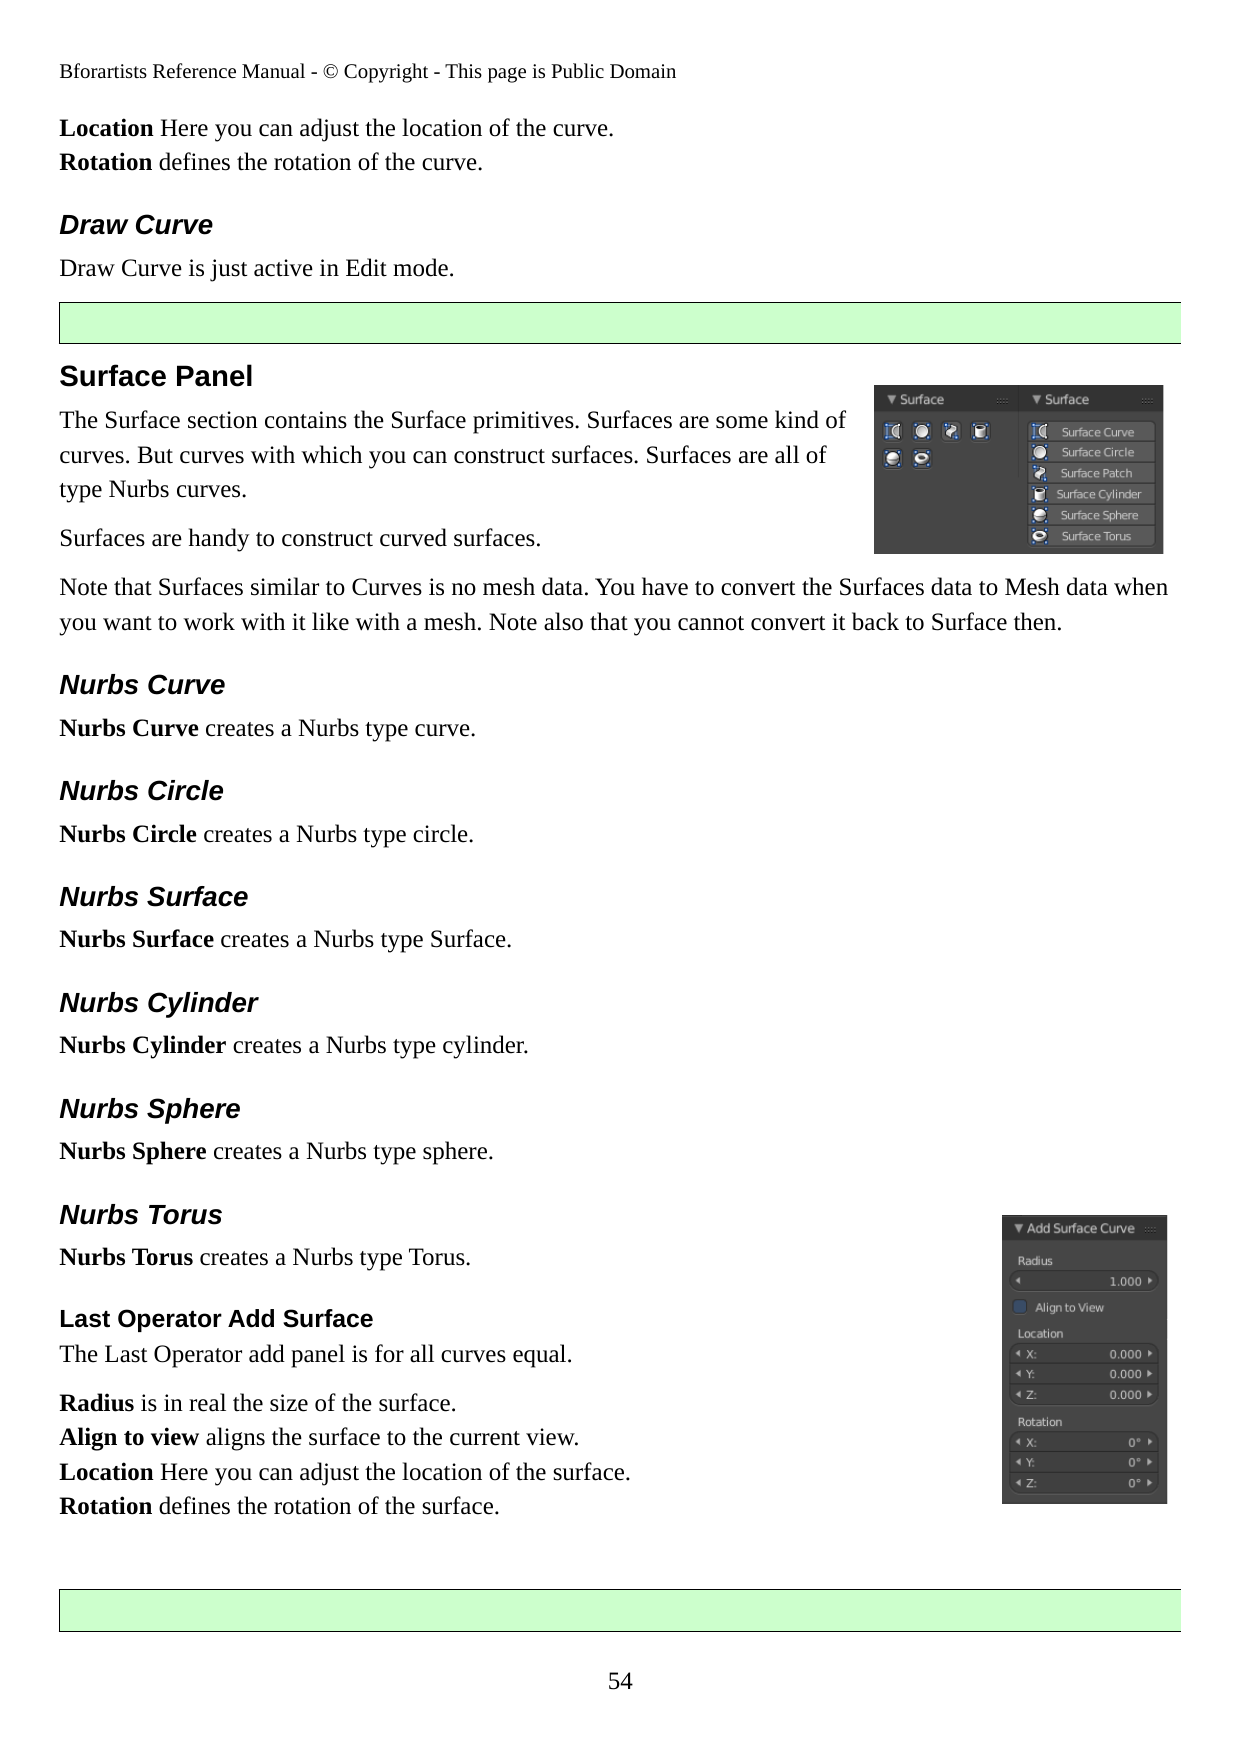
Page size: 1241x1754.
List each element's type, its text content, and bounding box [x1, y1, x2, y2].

subtitle Surface Panel [59, 359, 1181, 393]
subtitle Nurbs Circle [59, 774, 1181, 806]
text Nurbs Torus creates a Nurbs type Torus. [59, 1242, 1002, 1271]
text Location Here you can adjust the location of the curve. Rotation defines the rotation of the curve. [59, 113, 1181, 176]
text Note that Surfaces similar to Curves is no mesh data. You have to convert the Surfaces data to Mesh data when you want to work with it like with a mesh. Note also that you cannot convert it back to Surface then. [59, 572, 1181, 636]
subtitle Nurbs Cylinder [59, 986, 1181, 1018]
table_header [60, 1590, 1181, 1631]
subtitle Last Operator Add Surface [59, 1304, 1002, 1332]
picture [1002, 1215, 1168, 1504]
text The Surface section contains the Surface primitives. Surfaces are some kind of curves. But curves with which you can construct surfaces. Surfaces are all of type Nurbs curves. [59, 405, 874, 503]
text Nurbs Cylinder creates a Nurbs type cylinder. [59, 1031, 1181, 1059]
text Nurbs Circle creates a Nurbs type circle. [59, 819, 1181, 847]
subtitle Nurbs Torus [59, 1198, 1181, 1230]
subtitle Nurbs Sphere [59, 1092, 1181, 1124]
table_header [60, 303, 1181, 343]
text Radius is in real the size of the surface. Align to view aligns the surface to the current view. Location Here you can adjust the location of the surface. Rotation defines the rotation of the surface. [59, 1388, 1181, 1520]
text Nurbs Surface creates a Nurbs type Surface. [59, 924, 1181, 953]
text Surfaces are handy to construct curved surfaces. [59, 523, 874, 552]
subtitle Nurbs Surface [59, 880, 1181, 912]
subtitle Nurbs Curve [59, 668, 1181, 700]
text Nurbs Curve creates a Nurbs type curve. [59, 713, 1181, 741]
subtitle Draw Curve [59, 209, 1181, 241]
text Draw Curve is just active in Edit mode. [59, 253, 1181, 282]
text The Last Operator add panel is for all curves equal. [59, 1339, 1002, 1367]
picture [874, 385, 1164, 554]
text Nurbs Sphere creates a Nurbs type sphere. [59, 1136, 1181, 1165]
